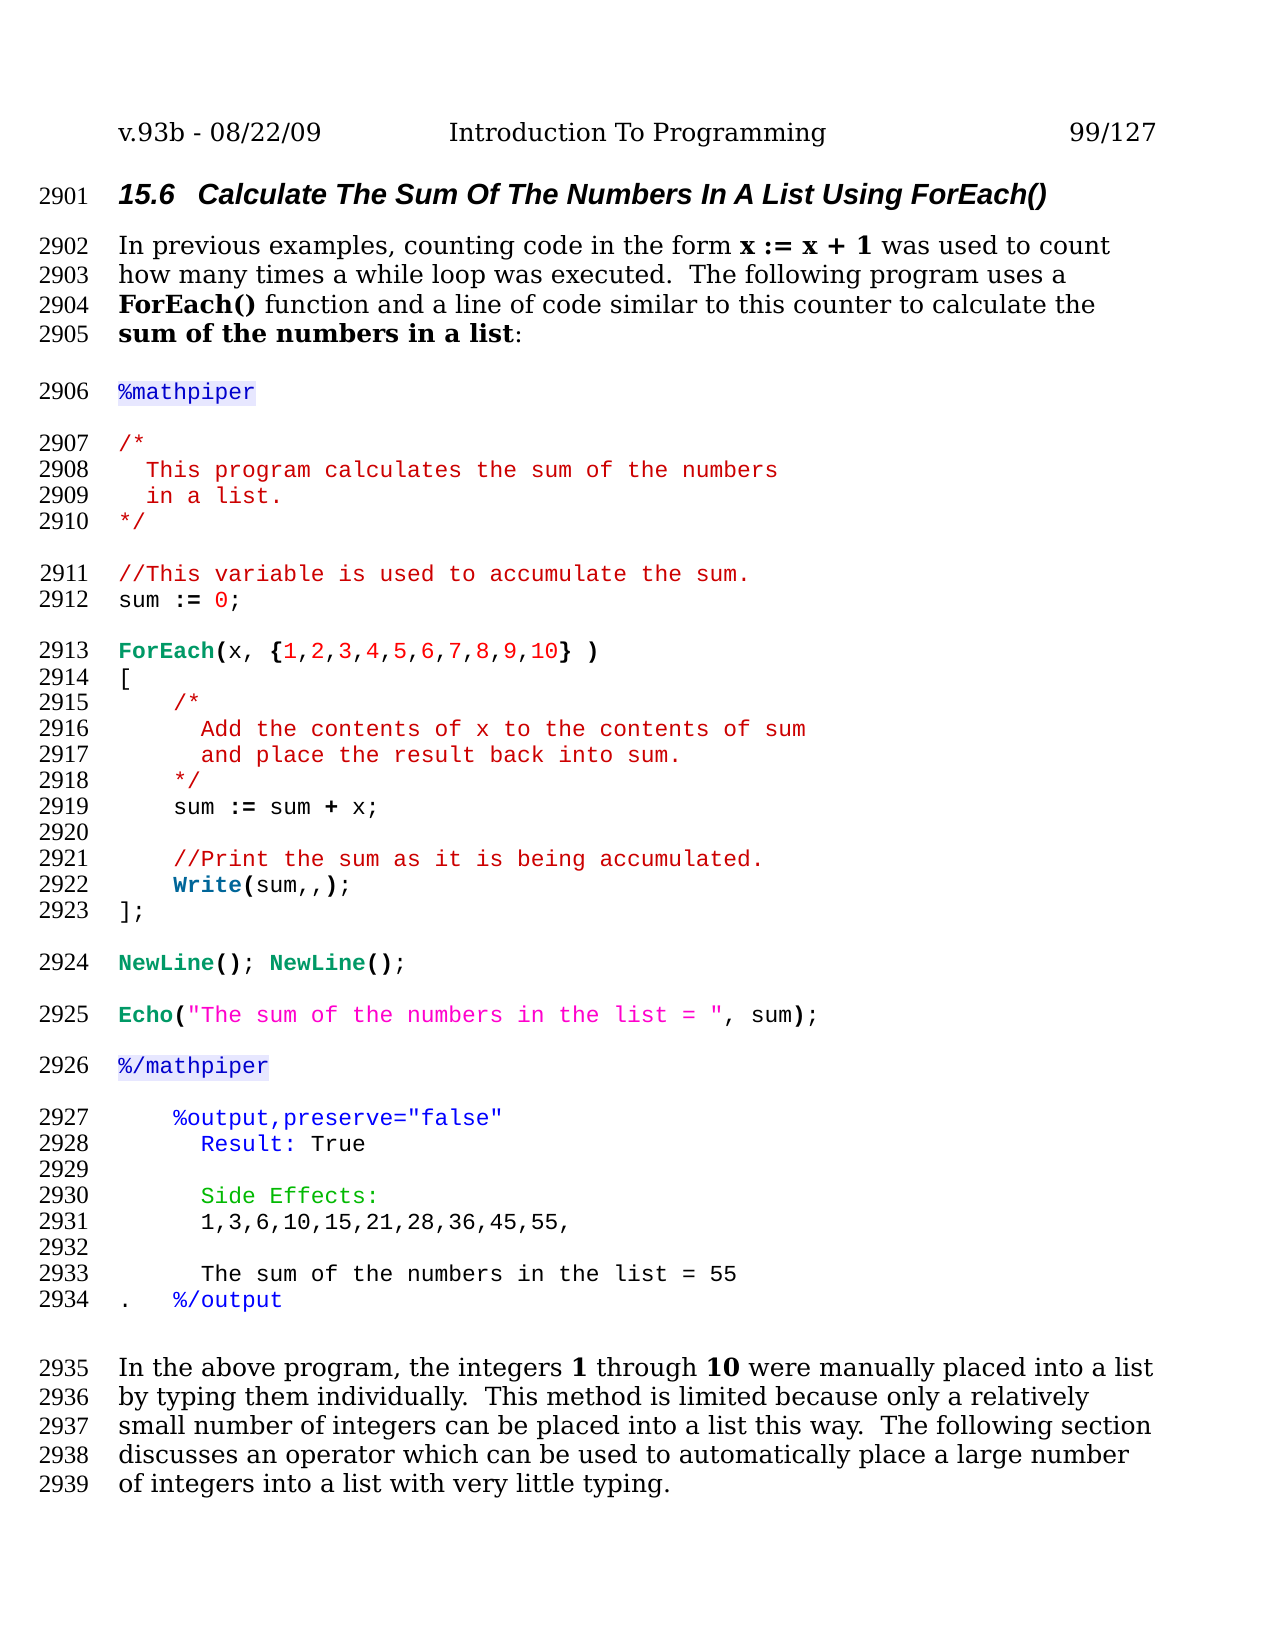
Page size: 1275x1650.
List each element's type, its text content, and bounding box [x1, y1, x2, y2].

text In previous examples, counting code in the form x := x + 1 was used to count how many times a while loop was executed. The following program uses a ForEach() function and a line of code similar to this counter to calculate the sum of the numbers in a list: [118, 231, 1157, 348]
text //This variable is used to accumulate the sum. [118, 562, 1157, 588]
text 1,3,6,10,15,21,28,36,45,55, [118, 1211, 1157, 1236]
text The sum of the numbers in the list = 55 [118, 1262, 1157, 1288]
subtitle Calculate The Sum Of The Numbers In A List Using ForEach() [118, 177, 1157, 210]
text */ [118, 510, 1157, 536]
text In the above program, the integers 1 through 10 were manually placed into a list by typing them individually. This method is limited because only a relatively small number of integers can be placed into a list this way. The following section discusses an operator which can be used to automatically place a large number of integers into a list with very little typing. [118, 1353, 1157, 1499]
text /* [118, 432, 1157, 458]
text Side Effects: [118, 1184, 1157, 1211]
text ForEach(x, {1,2,3,4,5,6,7,8,9,10} ) [118, 640, 1157, 666]
text Result: True [118, 1133, 1157, 1159]
text /* [118, 692, 1157, 718]
text %/mathpiper [118, 1055, 1157, 1081]
text and place the result back into sum. [118, 744, 1157, 769]
text %output,preserve="false" [118, 1107, 1157, 1133]
text This program calculates the sum of the numbers [118, 458, 1157, 484]
text Write(sum,,); [118, 873, 1157, 899]
text */ [118, 769, 1157, 796]
text sum := 0; [118, 588, 1157, 614]
text . %/output [118, 1288, 1157, 1314]
text Echo("The sum of the numbers in the list = ", sum); [118, 1003, 1157, 1029]
text Add the contents of x to the contents of sum [118, 718, 1157, 744]
text in a list. [118, 484, 1157, 510]
text %mathpiper [118, 381, 1157, 406]
text ]; [118, 899, 1157, 925]
text NewLine(); NewLine(); [118, 951, 1157, 977]
text //Print the sum as it is being accumulated. [118, 847, 1157, 873]
text sum := sum + x; [118, 796, 1157, 821]
text [ [118, 666, 1157, 692]
